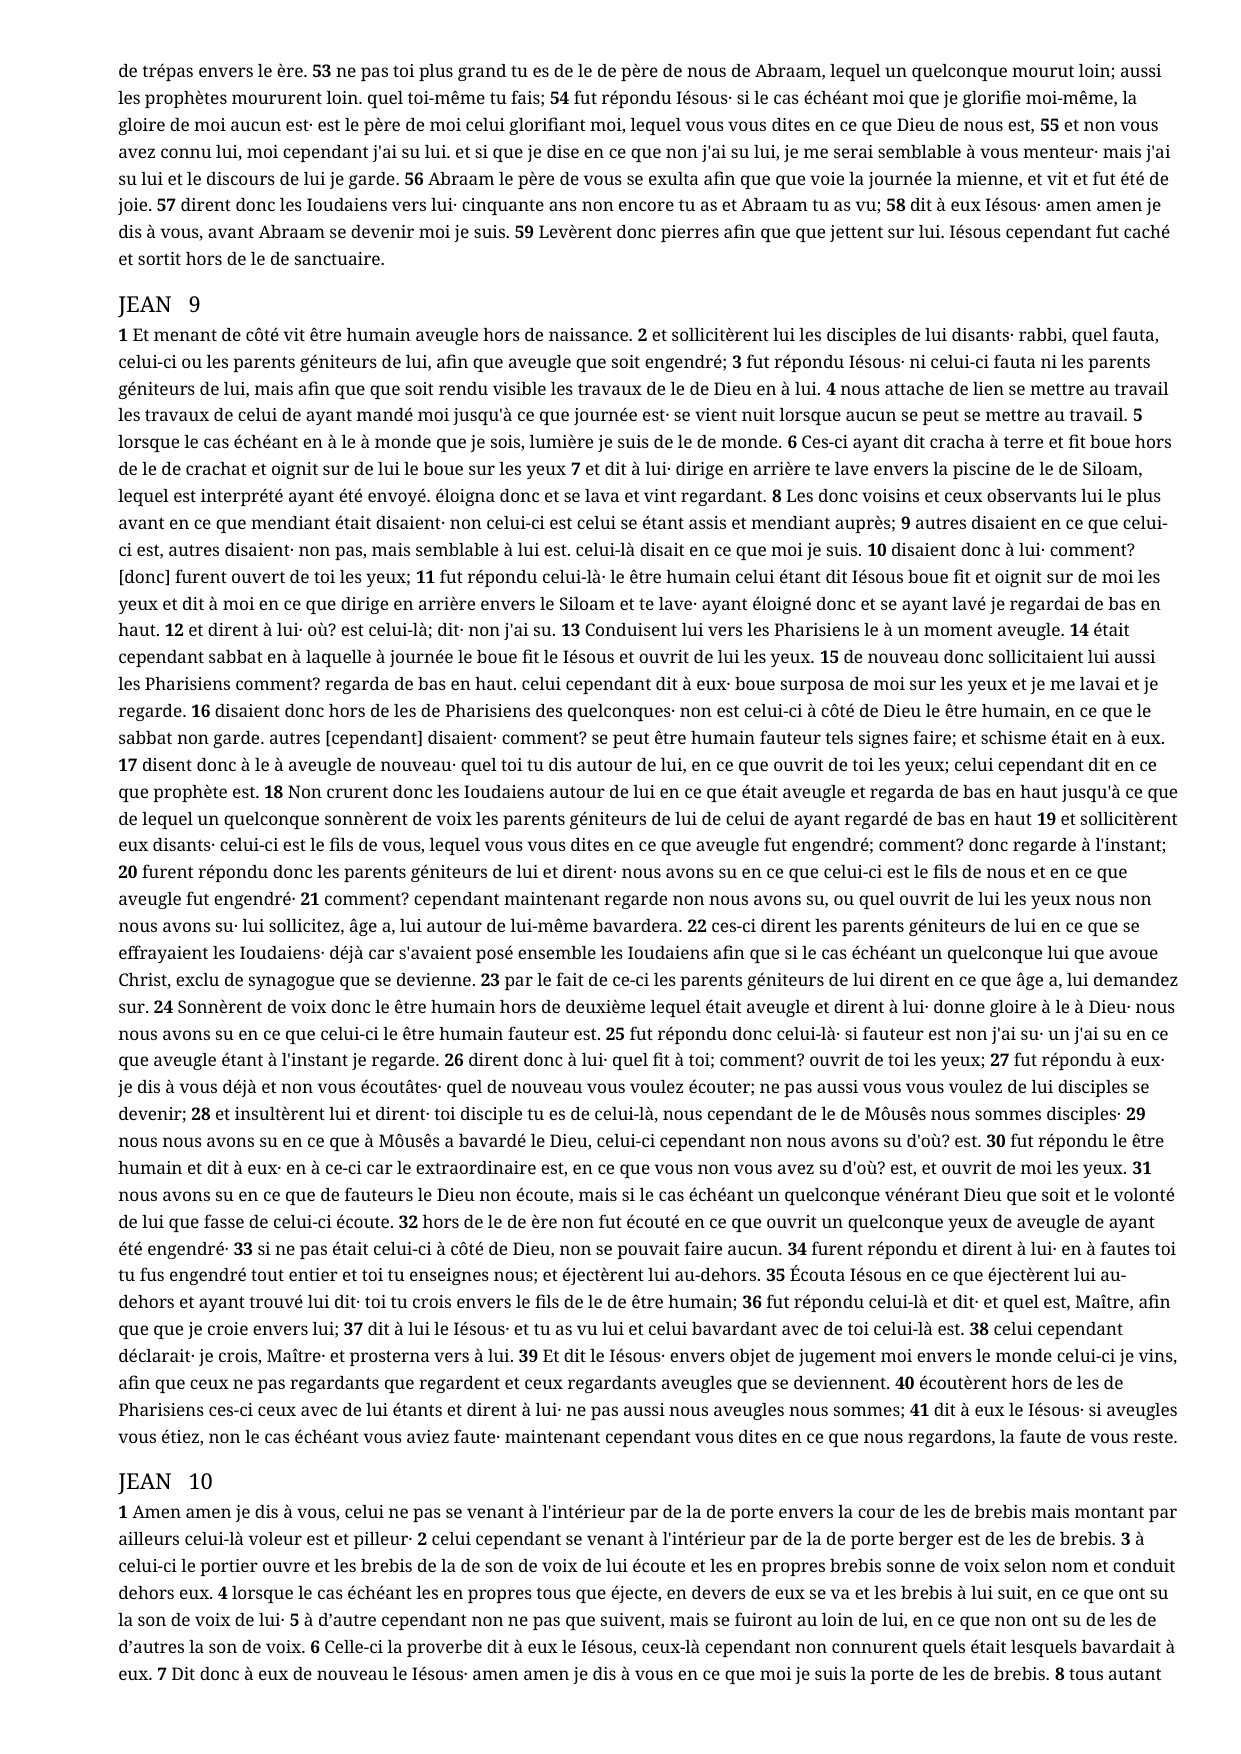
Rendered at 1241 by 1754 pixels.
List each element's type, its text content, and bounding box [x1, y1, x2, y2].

text 1 Et menant de côté vit être humain aveugle hors de naissance. 2 et sollicitèrent lui les disciples de lui disants· rabbi, quel fauta, celui-ci ou les parents géniteurs de lui, afin que aveugle que soit engendré; 3 fut répondu Iésous· ni celui-ci fauta ni les parents géniteurs de lui, mais afin que que soit rendu visible les travaux de le de Dieu en à lui. 4 nous attache de lien se mettre au travail les travaux de celui de ayant mandé moi jusqu'à ce que journée est· se vient nuit lorsque aucun se peut se mettre au travail. 5 lorsque le cas échéant en à le à monde que je sois, lumière je suis de le de monde. 6 Ces-ci ayant dit cracha à terre et fit boue hors de le de crachat et oignit sur de lui le boue sur les yeux 7 et dit à lui· dirige en arrière te lave envers la piscine de le de Siloam, lequel est interprété ayant été envoyé. éloigna donc et se lava et vint regardant. 8 Les donc voisins et ceux observants lui le plus avant en ce que mendiant était disaient· non celui-ci est celui se étant assis et mendiant auprès; 9 autres disaient en ce que celui-ci est, autres disaient· non pas, mais semblable à lui est. celui-là disait en ce que moi je suis. 10 disaient donc à lui· comment? [donc] furent ouvert de toi les yeux; 11 fut répondu celui-là· le être humain celui étant dit Iésous boue fit et oignit sur de moi les yeux et dit à moi en ce que dirige en arrière envers le Siloam et te lave· ayant éloigné donc et se ayant lavé je regardai de bas en haut. 12 et dirent à lui· où? est celui-là; dit· non j'ai su. 13 Conduisent lui vers les Pharisiens le à un moment aveugle. 14 était cependant sabbat en à laquelle à journée le boue fit le Iésous et ouvrit de lui les yeux. 15 de nouveau donc sollicitaient lui aussi les Pharisiens comment? regarda de bas en haut. celui cependant dit à eux· boue surposa de moi sur les yeux et je me lavai et je regarde. 16 disaient donc hors de les de Pharisiens des quelconques· non est celui-ci à côté de Dieu le être humain, en ce que le sabbat non garde. autres [cependant] disaient· comment? se peut être humain fauteur tels signes faire; et schisme était en à eux. 17 disent donc à le à aveugle de nouveau· quel toi tu dis autour de lui, en ce que ouvrit de toi les yeux; celui cependant dit en ce que prophète est. 18 Non crurent donc les Ioudaiens autour de lui en ce que était aveugle et regarda de bas en haut jusqu'à ce que de lequel un quelconque sonnèrent de voix les parents géniteurs de lui de celui de ayant regardé de bas en haut 19 et sollicitèrent eux disants· celui-ci est le fils de vous, lequel vous vous dites en ce que aveugle fut engendré; comment? donc regarde à l'instant; 20 furent répondu donc les parents géniteurs de lui et dirent· nous avons su en ce que celui-ci est le fils de nous et en ce que aveugle fut engendré· 21 comment? cependant maintenant regarde non nous avons su, ou quel ouvrit de lui les yeux nous non nous avons su· lui sollicitez, âge a, lui autour de lui-même bavardera. 22 ces-ci dirent les parents géniteurs de lui en ce que se effrayaient les Ioudaiens· déjà car s'avaient posé ensemble les Ioudaiens afin que si le cas échéant un quelconque lui que avoue Christ, exclu de synagogue que se devienne. 23 par le fait de ce-ci les parents géniteurs de lui dirent en ce que âge a, lui demandez sur. 24 Sonnèrent de voix donc le être humain hors de deuxième lequel était aveugle et dirent à lui· donne gloire à le à Dieu· nous nous avons su en ce que celui-ci le être humain fauteur est. 25 fut répondu donc celui-là· si fauteur est non j'ai su· un j'ai su en ce que aveugle étant à l'instant je regarde. 26 dirent donc à lui· quel fit à toi; comment? ouvrit de toi les yeux; 27 fut répondu à eux· je dis à vous déjà et non vous écoutâtes· quel de nouveau vous voulez écouter; ne pas aussi vous vous voulez de lui disciples se devenir; 28 et insultèrent lui et dirent· toi disciple tu es de celui-là, nous cependant de le de Môusês nous sommes disciples· 29 nous nous avons su en ce que à Môusês a bavardé le Dieu, celui-ci cependant non nous avons su d'où? est. 30 fut répondu le être humain et dit à eux· en à ce-ci car le extraordinaire est, en ce que vous non vous avez su d'où? est, et ouvrit de moi les yeux. 31 nous avons su en ce que de fauteurs le Dieu non écoute, mais si le cas échéant un quelconque vénérant Dieu que soit et le volonté de lui que fasse de celui-ci écoute. 32 hors de le de ère non fut écouté en ce que ouvrit un quelconque yeux de aveugle de ayant été engendré· 33 si ne pas était celui-ci à côté de Dieu, non se pouvait faire aucun. 34 furent répondu et dirent à lui· en à fautes toi tu fus engendré tout entier et toi tu enseignes nous; et éjectèrent lui au-dehors. 35 Écouta Iésous en ce que éjectèrent lui au-dehors et ayant trouvé lui dit· toi tu crois envers le fils de le de être humain; 36 fut répondu celui-là et dit· et quel est, Maître, afin que que je croie envers lui; 37 dit à lui le Iésous· et tu as vu lui et celui bavardant avec de toi celui-là est. 38 celui cependant déclarait· je crois, Maître· et prosterna vers à lui. 39 Et dit le Iésous· envers objet de jugement moi envers le monde celui-ci je vins, afin que ceux ne pas regardants que regardent et ceux regardants aveugles que se deviennent. 40 écoutèrent hors de les de Pharisiens ces-ci ceux avec de lui étants et dirent à lui· ne pas aussi nous aveugles nous sommes; 41 dit à eux le Iésous· si aveugles vous étiez, non le cas échéant vous aviez faute· maintenant cependant vous dites en ce que nous regardons, la faute de vous reste. [118, 323, 1181, 1448]
text JEAN 9 [118, 289, 1181, 318]
text JEAN 10 [118, 1466, 1181, 1496]
text 1 Amen amen je dis à vous, celui ne pas se venant à l'intérieur par de la de porte envers la cour de les de brebis mais montant par ailleurs celui-là voleur est et pilleur· 2 celui cependant se venant à l'intérieur par de la de porte berger est de les de brebis. 3 à celui-ci le portier ouvre et les brebis de la de son de voix de lui écoute et les en propres brebis sonne de voix selon nom et conduit dehors eux. 4 lorsque le cas échéant les en propres tous que éjecte, en devers de eux se va et les brebis à lui suit, en ce que ont su la son de voix de lui· 5 à d’autre cependant non ne pas que suivent, mais se fuiront au loin de lui, en ce que non ont su de les de d’autres la son de voix. 6 Celle-ci la proverbe dit à eux le Iésous, ceux-là cependant non connurent quels était lesquels bavardait à eux. 7 Dit donc à eux de nouveau le Iésous· amen amen je dis à vous en ce que moi je suis la porte de les de brebis. 8 tous autant [118, 1500, 1181, 1685]
text de trépas envers le ère. 53 ne pas toi plus grand tu es de le de père de nous de Abraam, lequel un quelconque mourut loin; aussi les prophètes moururent loin. quel toi-même tu fais; 54 fut répondu Iésous· si le cas échéant moi que je glorifie moi-même, la gloire de moi aucun est· est le père de moi celui glorifiant moi, lequel vous vous dites en ce que Dieu de nous est, 55 et non vous avez connu lui, moi cependant j'ai su lui. et si que je dise en ce que non j'ai su lui, je me serai semblable à vous menteur· mais j'ai su lui et le discours de lui je garde. 56 Abraam le père de vous se exulta afin que que voie la journée la mienne, et vit et fut été de joie. 57 dirent donc les Ioudaiens vers lui· cinquante ans non encore tu as et Abraam tu as vu; 58 dit à eux Iésous· amen amen je dis à vous, avant Abraam se devenir moi je suis. 59 Levèrent donc pierres afin que que jettent sur lui. Iésous cependant fut caché et sortit hors de le de sanctuaire. [118, 59, 1181, 271]
